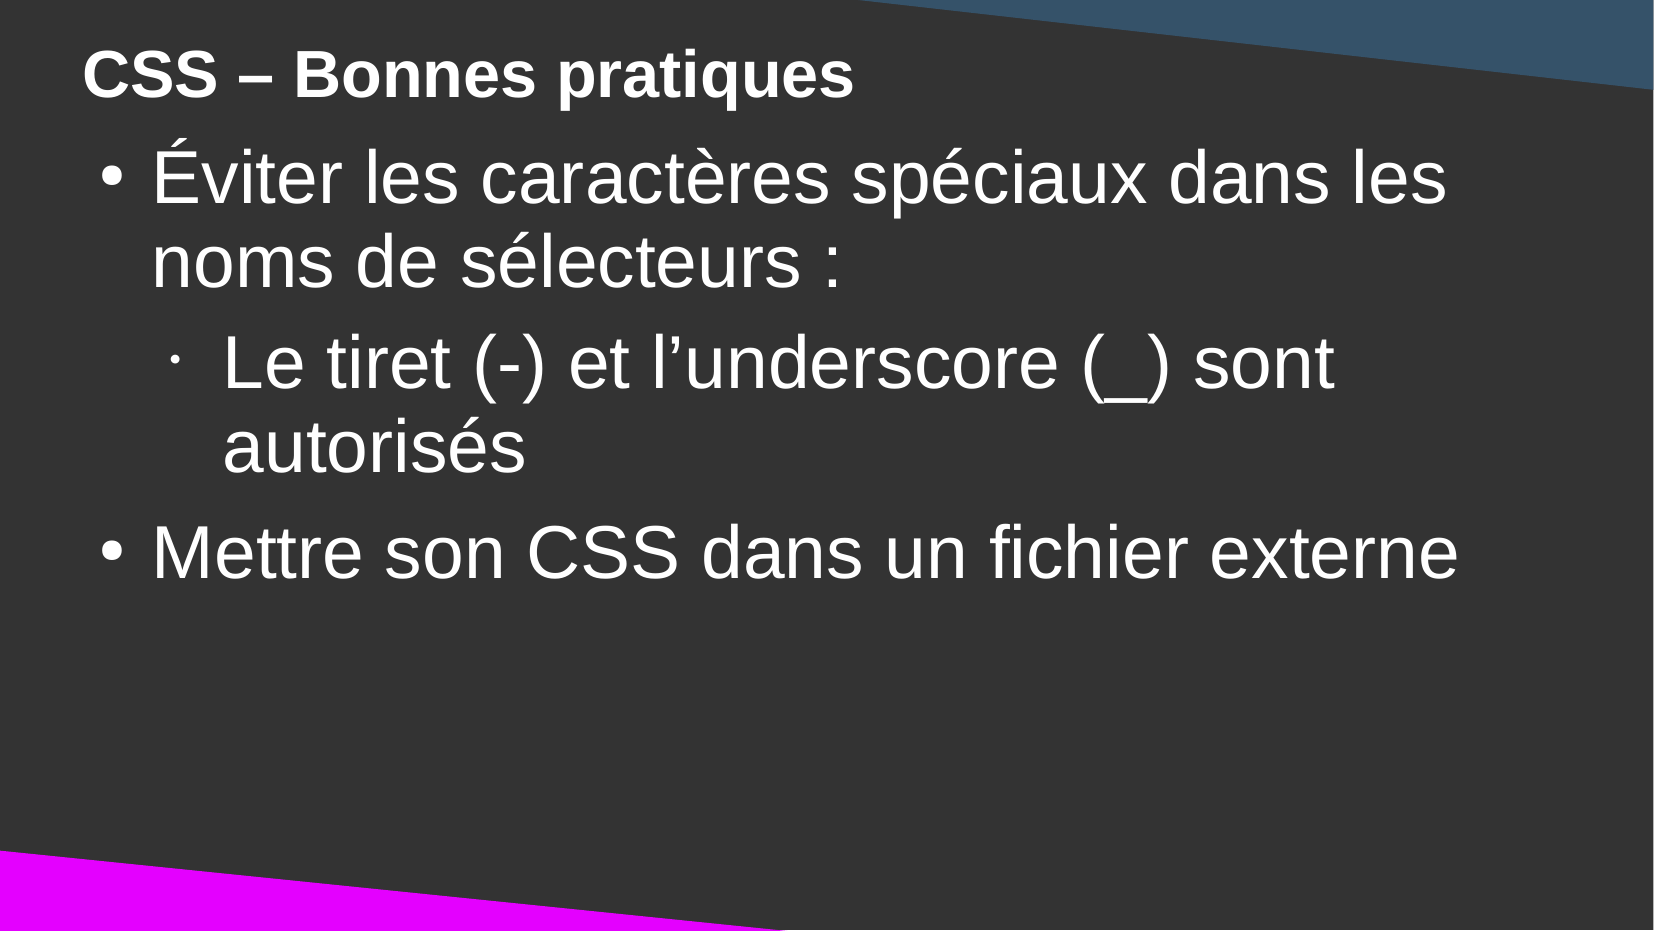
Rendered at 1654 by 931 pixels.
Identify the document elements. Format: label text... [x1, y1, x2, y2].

text_box [0, 850, 788, 931]
text_box [858, 0, 1654, 90]
title CSS – Bonnes pratiques [82, 37, 1571, 114]
list Éviter les caractères spéciaux dans les noms de sélecteurs : Le tiret (-) et l’underscore (_) sont autorisés Mettre son CSS dans un fichier externe [80, 135, 1605, 789]
